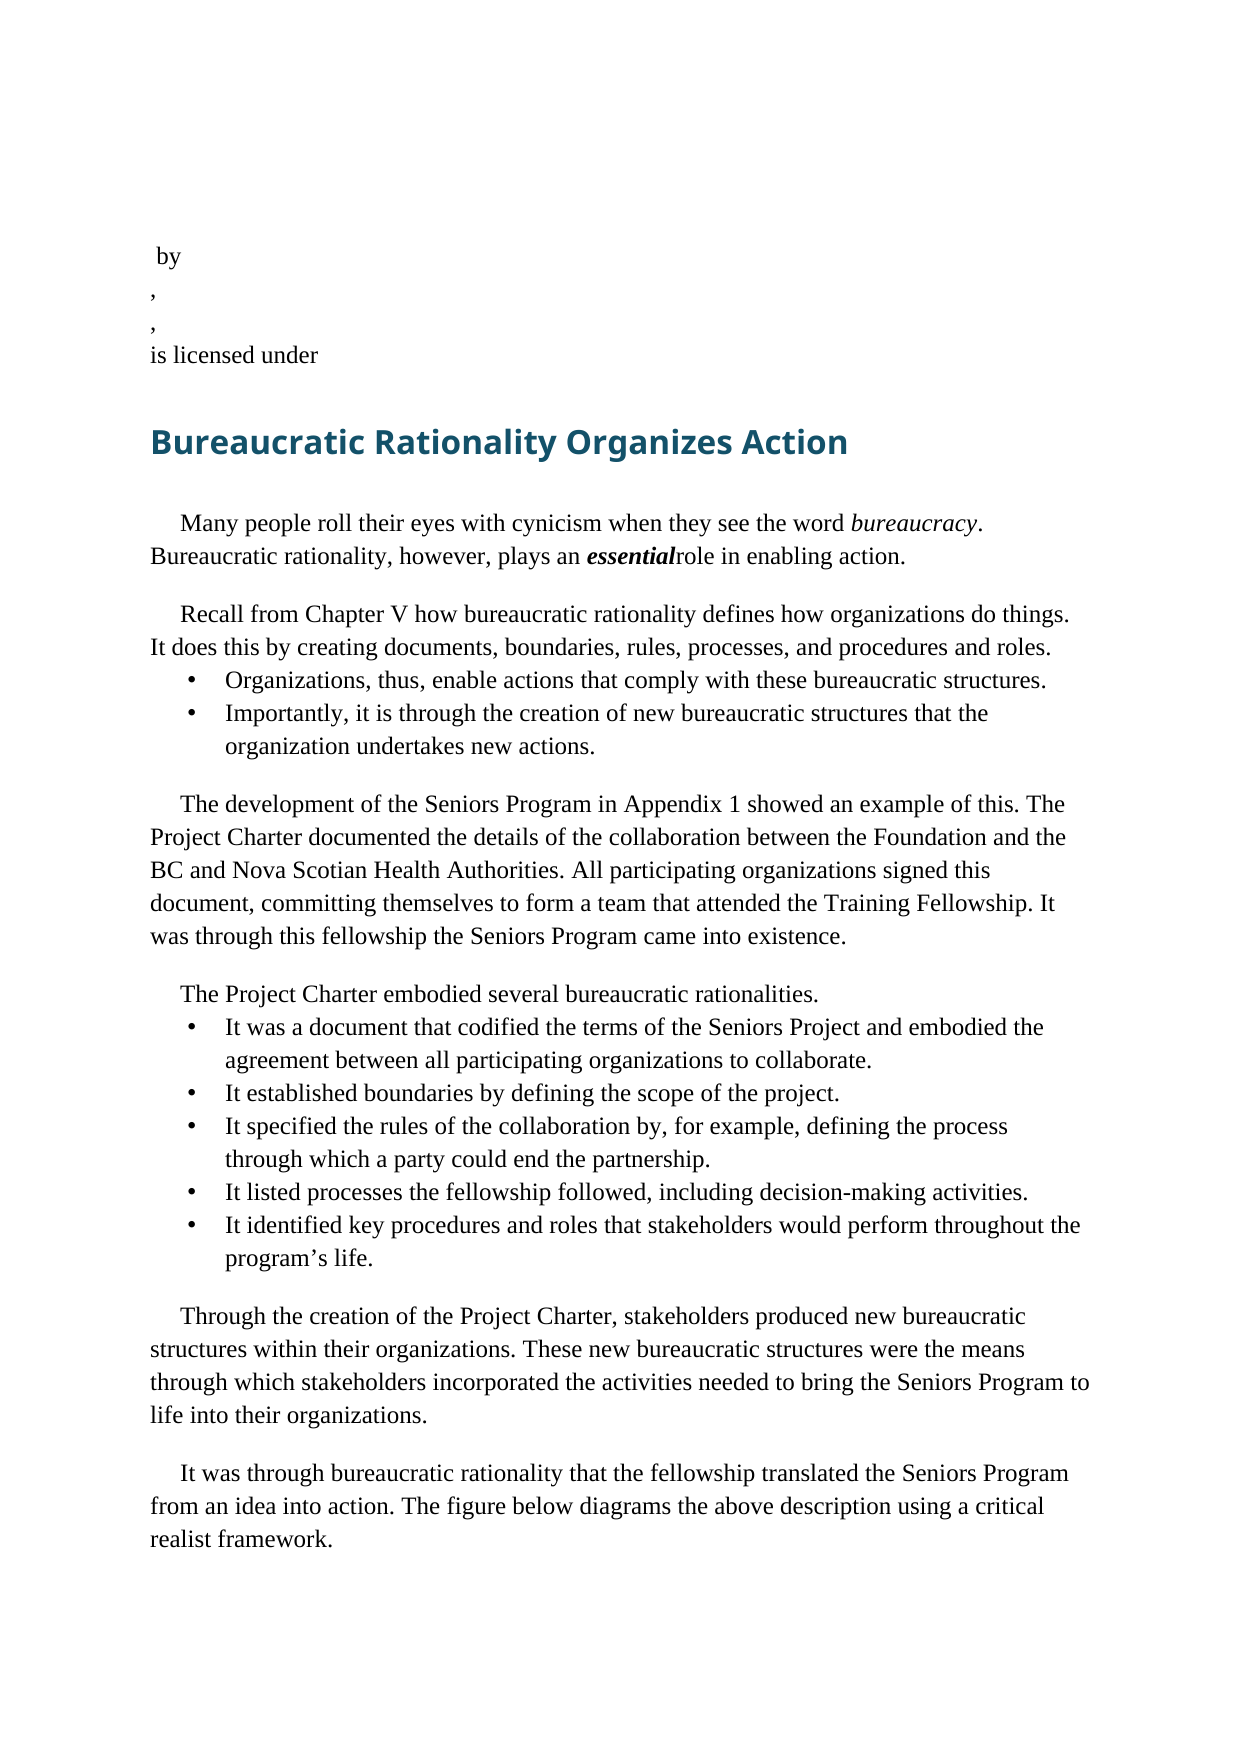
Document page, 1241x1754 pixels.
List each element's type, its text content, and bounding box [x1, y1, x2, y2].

text The development of the Seniors Program in Appendix 1 showed an example of this. The Project Charter documented the details of the collaboration between the Foundation and the BC and Nova Scotian Health Authorities. All participating organizations signed this document, committing themselves to form a team that attended the Training Fellowship. It was through this fellowship the Seniors Program came into existence. [150, 789, 1090, 950]
text is licensed under [150, 340, 1090, 369]
text Recall from Chapter V how bureaucratic rationality defines how organizations do things. It does this by creating documents, boundaries, rules, processes, and procedures and roles. [150, 599, 1090, 661]
text , [150, 307, 1090, 336]
text It was through bureaucratic rationality that the fellowship translated the Seniors Program from an idea into action. The figure below diagrams the above description using a critical realist framework. [150, 1458, 1090, 1553]
text by [150, 241, 1090, 270]
list Importantly, it is through the creation of new bureaucratic structures that the organization undertakes new actions. [187, 698, 1090, 760]
list It was a document that codified the terms of the Seniors Project and embodied the agreement between all participating organizations to collaborate. [187, 1012, 1090, 1074]
list It established boundaries by defining the scope of the project. [187, 1078, 1090, 1107]
text The Project Charter embodied several bureaucratic rationalities. [150, 979, 1090, 1008]
text , [150, 274, 1090, 303]
text Many people roll their eyes with cynicism when they see the word bureaucracy. Bureaucratic rationality, however, plays an essentialrole in enabling action. [150, 508, 1090, 570]
list Organizations, thus, enable actions that comply with these bureaucratic structures. [187, 665, 1090, 694]
list It identified key procedures and roles that stakeholders would perform throughout the program’s life. [187, 1211, 1090, 1272]
subtitle Bureaucratic Rationality Organizes Action [150, 419, 1090, 464]
list It listed processes the fellowship followed, including decision-making activities. [187, 1177, 1090, 1206]
list It specified the rules of the collaboration by, for example, defining the process through which a party could end the partnership. [187, 1111, 1090, 1173]
text Through the creation of the Project Charter, stakeholders produced new bureaucratic structures within their organizations. These new bureaucratic structures were the means through which stakeholders incorporated the activities needed to bring the Seniors Program to life into their organizations. [150, 1301, 1090, 1429]
